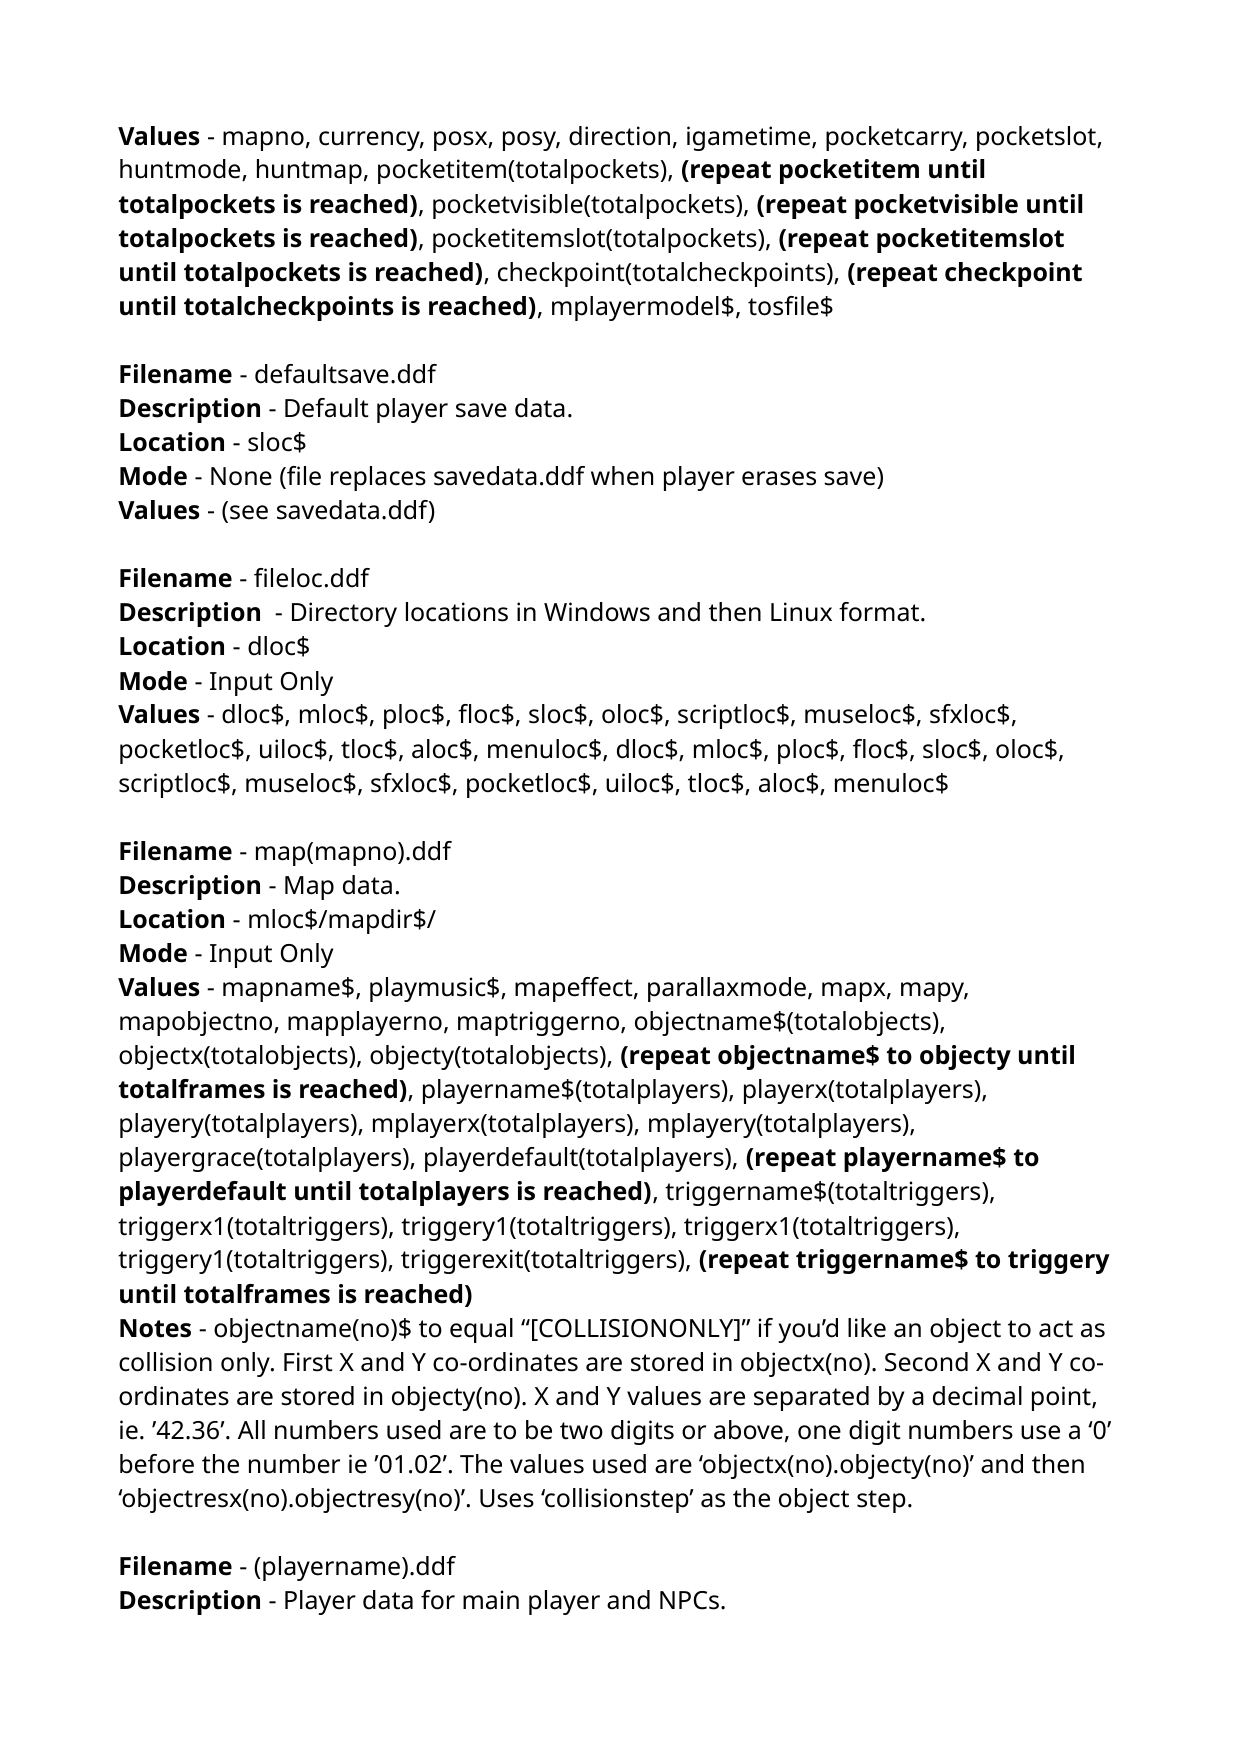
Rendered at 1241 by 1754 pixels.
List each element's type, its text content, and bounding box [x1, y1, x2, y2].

text Description - Default player save data. [118, 391, 1122, 425]
text Filename - fileloc.ddf [118, 561, 1122, 595]
text Filename - (playername).ddf [118, 1549, 1122, 1583]
text Values - mapname$, playmusic$, mapeffect, parallaxmode, mapx, mapy, mapobjectno, mapplayerno, maptriggerno, objectname$(totalobjects), objectx(totalobjects), objecty(totalobjects), (repeat objectname$ to objecty until totalframes is reached), playername$(totalplayers), playerx(totalplayers), playery(totalplayers), mplayerx(totalplayers), mplayery(totalplayers), playergrace(totalplayers), playerdefault(totalplayers), (repeat playername$ to playerdefault until totalplayers is reached), triggername$(totaltriggers), triggerx1(totaltriggers), triggery1(totaltriggers), triggerx1(totaltriggers), triggery1(totaltriggers), triggerexit(totaltriggers), (repeat triggername$ to triggery until totalframes is reached) [118, 970, 1122, 1310]
text Filename - map(mapno).ddf [118, 833, 1122, 867]
text Mode - Input Only [118, 936, 1122, 970]
text Description - Player data for main player and NPCs. [118, 1583, 1122, 1617]
text Mode - None (file replaces savedata.ddf when player erases save) [118, 459, 1122, 493]
text Filename - defaultsave.ddf [118, 357, 1122, 391]
text Description - Directory locations in Windows and then Linux format. [118, 595, 1122, 629]
text Location - mloc$/mapdir$/ [118, 902, 1122, 936]
text Values - dloc$, mloc$, ploc$, floc$, sloc$, oloc$, scriptloc$, museloc$, sfxloc$, pocketloc$, uiloc$, tloc$, aloc$, menuloc$, dloc$, mloc$, ploc$, floc$, sloc$, oloc$, scriptloc$, museloc$, sfxloc$, pocketloc$, uiloc$, tloc$, aloc$, menuloc$ [118, 697, 1122, 799]
text Location - dloc$ [118, 629, 1122, 663]
text Notes - objectname(no)$ to equal “[COLLISIONONLY]” if you’d like an object to act as collision only. First X and Y co-ordinates are stored in objectx(no). Second X and Y co-ordinates are stored in objecty(no). X and Y values are separated by a decimal point, ie. ’42.36’. All numbers used are to be two digits or above, one digit numbers use a ‘0’ before the number ie ’01.02’. The values used are ‘objectx(no).objecty(no)’ and then ‘objectresx(no).objectresy(no)’. Uses ‘collisionstep’ as the object step. [118, 1310, 1122, 1515]
text Values - mapno, currency, posx, posy, direction, igametime, pocketcarry, pocketslot, huntmode, huntmap, pocketitem(totalpockets), (repeat pocketitem until totalpockets is reached), pocketvisible(totalpockets), (repeat pocketvisible until totalpockets is reached), pocketitemslot(totalpockets), (repeat pocketitemslot until totalpockets is reached), checkpoint(totalcheckpoints), (repeat checkpoint until totalcheckpoints is reached), mplayermodel$, tosfile$ [118, 118, 1122, 322]
text Values - (see savedata.ddf) [118, 493, 1122, 527]
text Mode - Input Only [118, 663, 1122, 697]
text Location - sloc$ [118, 425, 1122, 459]
text Description - Map data. [118, 867, 1122, 902]
